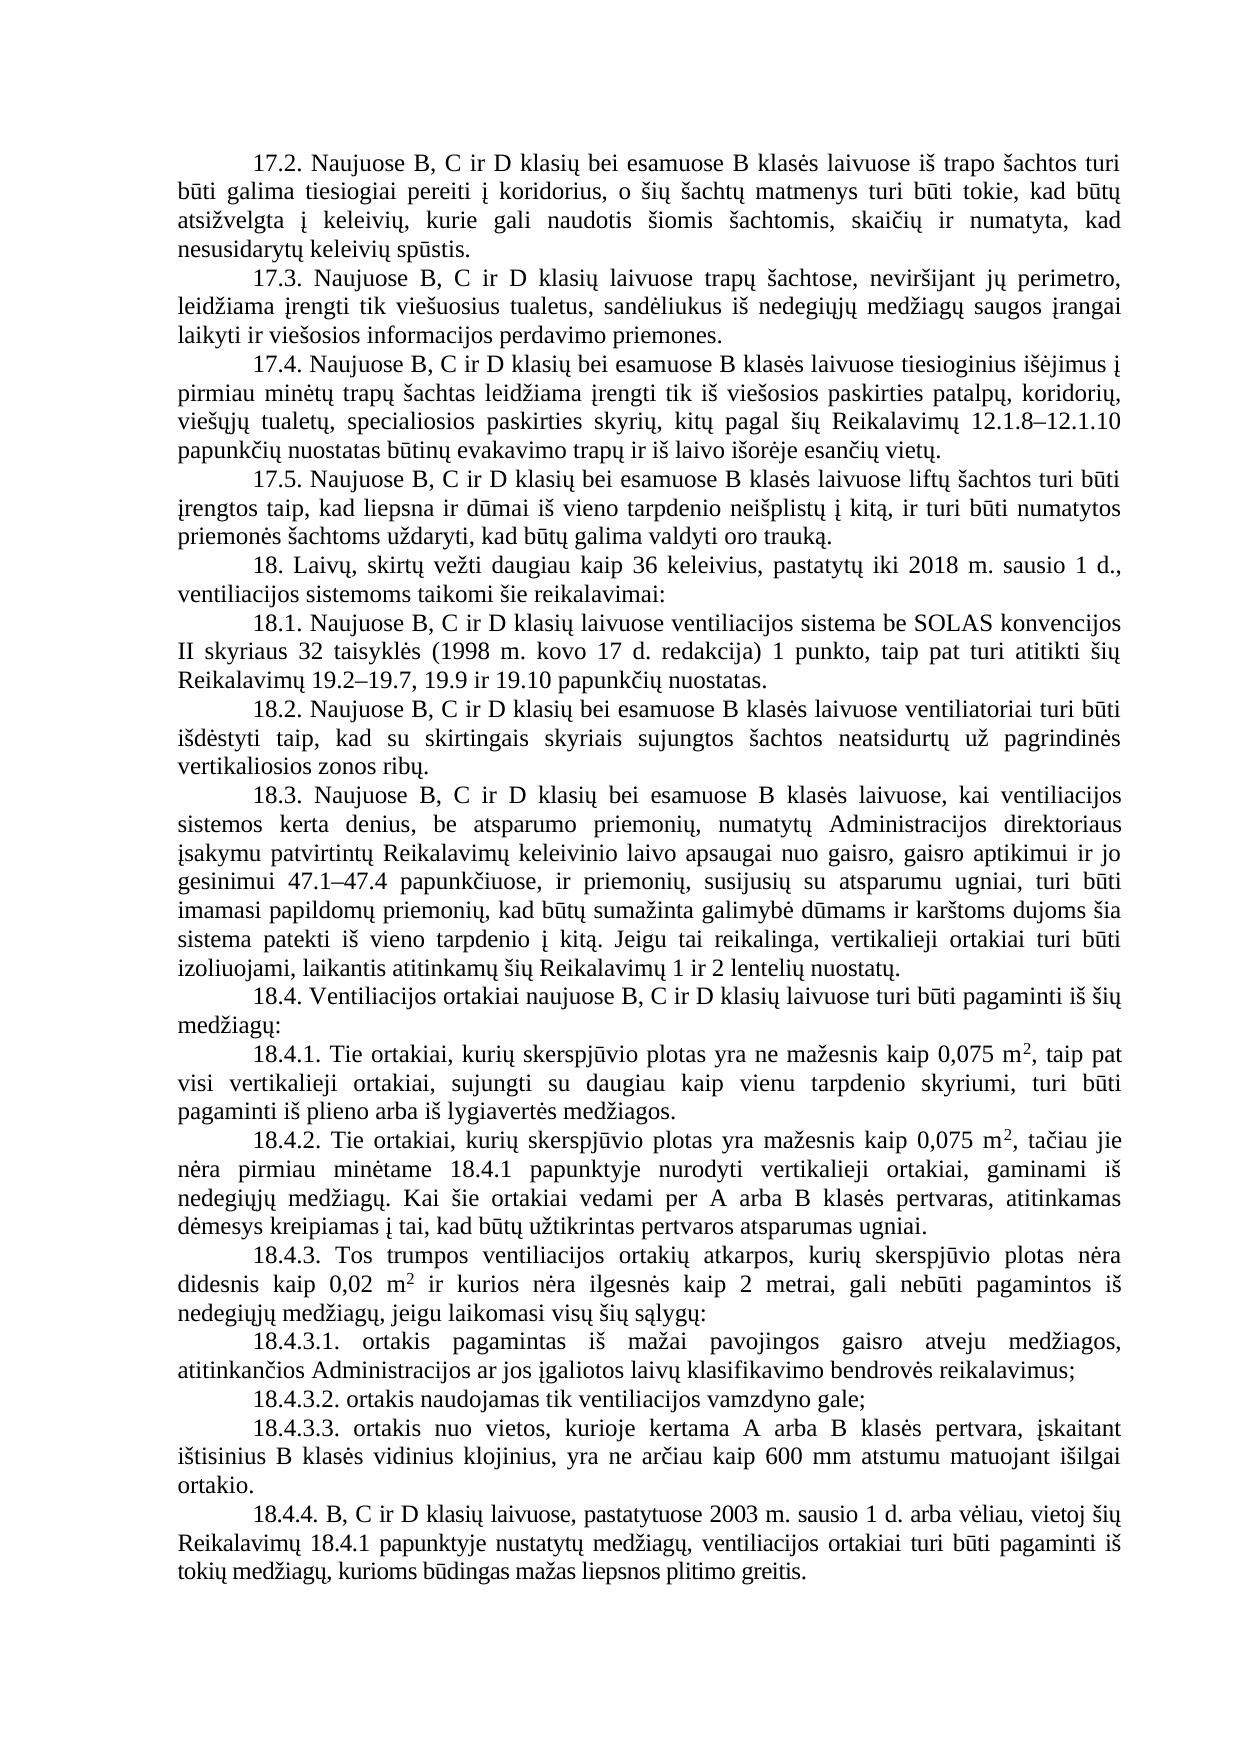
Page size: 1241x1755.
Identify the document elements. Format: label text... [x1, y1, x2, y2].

text 18.1. Naujuose B, C ir D klasių laivuose ventiliacijos sistema be SOLAS konvencijos II skyriaus 32 taisyklės (1998 m. kovo 17 d. redakcija) 1 punkto, taip pat turi atitikti šių Reikalavimų 19.2–19.7, 19.9 ir 19.10 papunkčių nuostatas. [177, 608, 1122, 694]
text 17.2. Naujuose B, C ir D klasių bei esamuose B klasės laivuose iš trapo šachtos turi būti galima tiesiogiai pereiti į koridorius, o šių šachtų matmenys turi būti tokie, kad būtų atsižvelgta į keleivių, kurie gali naudotis šiomis šachtomis, skaičių ir numatyta, kad nesusidarytų keleivių spūstis. [177, 148, 1122, 263]
text 18.4.3.2. ortakis naudojamas tik ventiliacijos vamzdyno gale; [177, 1384, 1122, 1413]
text 18.4.3. Tos trumpos ventiliacijos ortakių atkarpos, kurių skerspjūvio plotas nėra didesnis kaip 0,02 m2 ir kurios nėra ilgesnės kaip 2 metrai, gali nebūti pagamintos iš nedegiųjų medžiagų, jeigu laikomasi visų šių sąlygų: [177, 1240, 1122, 1326]
text 18.4.4. B, C ir D klasių laivuose, pastatytuose 2003 m. sausio 1 d. arba vėliau, vietoj šių Reikalavimų 18.4.1 papunktyje nustatytų medžiagų, ventiliacijos ortakiai turi būti pagaminti iš tokių medžiagų, kurioms būdingas mažas liepsnos plitimo greitis. [177, 1499, 1122, 1585]
text 18.2. Naujuose B, C ir D klasių bei esamuose B klasės laivuose ventiliatoriai turi būti išdėstyti taip, kad su skirtingais skyriais sujungtos šachtos neatsidurtų už pagrindinės vertikaliosios zonos ribų. [177, 694, 1122, 780]
text 18.4.3.1. ortakis pagamintas iš mažai pavojingos gaisro atveju medžiagos, atitinkančios Administracijos ar jos įgaliotos laivų klasifikavimo bendrovės reikalavimus; [177, 1326, 1122, 1384]
text 18.4.2. Tie ortakiai, kurių skerspjūvio plotas yra mažesnis kaip 0,075 m2, tačiau jie nėra pirmiau minėtame 18.4.1 papunktyje nurodyti vertikalieji ortakiai, gaminami iš nedegiųjų medžiagų. Kai šie ortakiai vedami per A arba B klasės pertvaras, atitinkamas dėmesys kreipiamas į tai, kad būtų užtikrintas pertvaros atsparumas ugniai. [177, 1125, 1122, 1240]
text 17.4. Naujuose B, C ir D klasių bei esamuose B klasės laivuose tiesioginius išėjimus į pirmiau minėtų trapų šachtas leidžiama įrengti tik iš viešosios paskirties patalpų, koridorių, viešųjų tualetų, specialiosios paskirties skyrių, kitų pagal šių Reikalavimų 12.1.8–12.1.10 papunkčių nuostatas būtinų evakavimo trapų ir iš laivo išorėje esančių vietų. [177, 349, 1122, 464]
text 17.5. Naujuose B, C ir D klasių bei esamuose B klasės laivuose liftų šachtos turi būti įrengtos taip, kad liepsna ir dūmai iš vieno tarpdenio neišplistų į kitą, ir turi būti numatytos priemonės šachtoms uždaryti, kad būtų galima valdyti oro trauką. [177, 464, 1122, 550]
text 18.4.1. Tie ortakiai, kurių skerspjūvio plotas yra ne mažesnis kaip 0,075 m2, taip pat visi vertikalieji ortakiai, sujungti su daugiau kaip vienu tarpdenio skyriumi, turi būti pagaminti iš plieno arba iš lygiavertės medžiagos. [177, 1039, 1122, 1125]
text 18.3. Naujuose B, C ir D klasių bei esamuose B klasės laivuose, kai ventiliacijos sistemos kerta denius, be atsparumo priemonių, numatytų Administracijos direktoriaus įsakymu patvirtintų Reikalavimų keleivinio laivo apsaugai nuo gaisro, gaisro aptikimui ir jo gesinimui 47.1–47.4 papunkčiuose, ir priemonių, susijusių su atsparumu ugniai, turi būti imamasi papildomų priemonių, kad būtų sumažinta galimybė dūmams ir karštoms dujoms šia sistema patekti iš vieno tarpdenio į kitą. Jeigu tai reikalinga, vertikalieji ortakiai turi būti izoliuojami, laikantis atitinkamų šių Reikalavimų 1 ir 2 lentelių nuostatų. [177, 780, 1122, 981]
text 18.4.3.3. ortakis nuo vietos, kurioje kertama A arba B klasės pertvara, įskaitant ištisinius B klasės vidinius klojinius, yra ne arčiau kaip 600 mm atstumu matuojant išilgai ortakio. [177, 1413, 1122, 1499]
text 18.4. Ventiliacijos ortakiai naujuose B, C ir D klasių laivuose turi būti pagaminti iš šių medžiagų: [177, 981, 1122, 1039]
text 18. Laivų, skirtų vežti daugiau kaip 36 keleivius, pastatytų iki 2018 m. sausio 1 d., ventiliacijos sistemoms taikomi šie reikalavimai: [177, 550, 1122, 608]
text 17.3. Naujuose B, C ir D klasių laivuose trapų šachtose, neviršijant jų perimetro, leidžiama įrengti tik viešuosius tualetus, sandėliukus iš nedegiųjų medžiagų saugos įrangai laikyti ir viešosios informacijos perdavimo priemones. [177, 263, 1122, 349]
